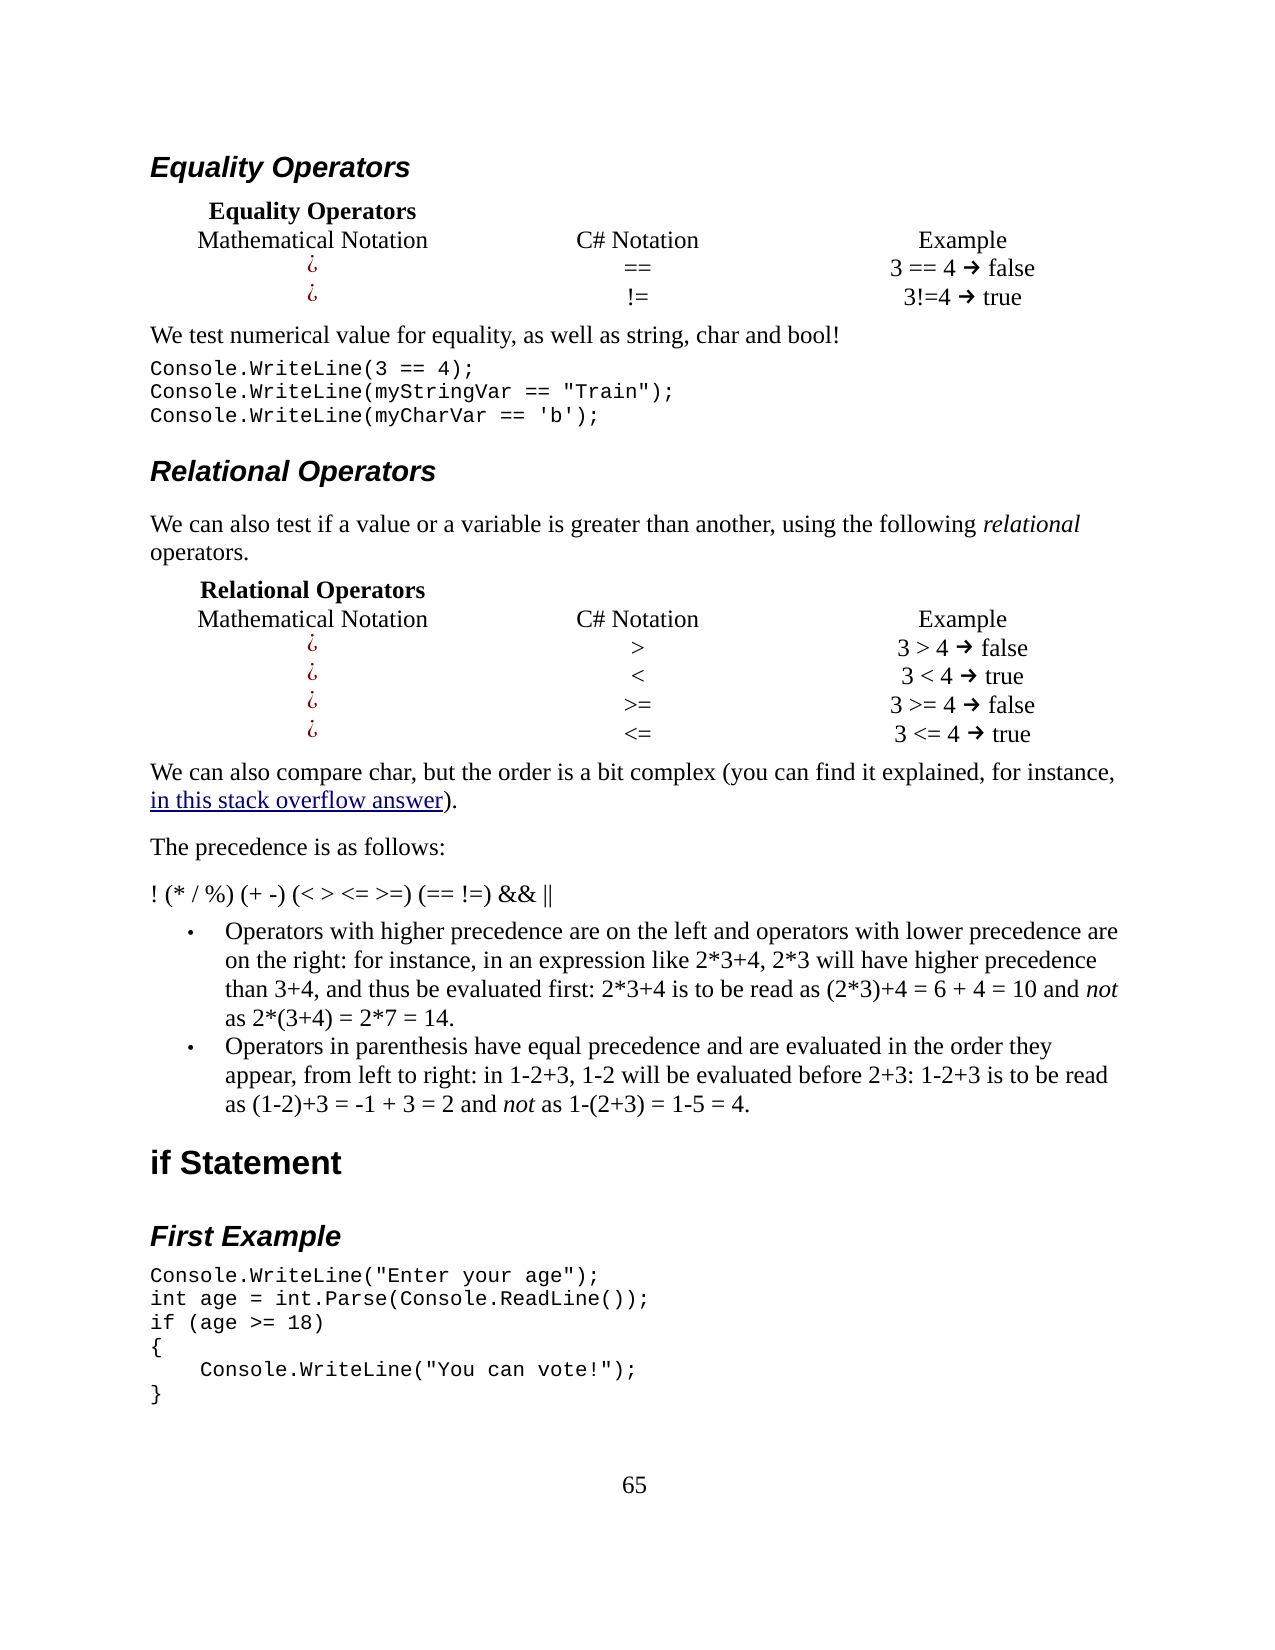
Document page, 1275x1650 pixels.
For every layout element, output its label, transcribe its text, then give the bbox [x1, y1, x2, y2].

text int age = int.Parse(Console.ReadLine()); [150, 1288, 1125, 1312]
text Console.WriteLine("You can vote!"); [150, 1359, 1125, 1383]
table_cell Mathematical Notation [150, 604, 475, 633]
text } [150, 1383, 1125, 1407]
table_cell >= [475, 690, 800, 719]
text Console.WriteLine(3 == 4); [150, 358, 1125, 381]
table_cell 3 == 4 false [800, 254, 1125, 282]
table_cell 3 <= 4 true [800, 719, 1125, 748]
subtitle if Statement [150, 1143, 1125, 1181]
table_header Equality Operators [150, 196, 475, 225]
table_cell [150, 254, 475, 282]
text Console.WriteLine(myStringVar == "Train"); [150, 381, 1125, 405]
table_cell <= [475, 719, 800, 748]
table_cell 3 < 4 true [800, 661, 1125, 690]
text if (age >= 18) [150, 1312, 1125, 1336]
table_cell [150, 661, 475, 690]
text We test numerical value for equality, as well as string, char and bool! [150, 320, 1125, 349]
table_header [800, 196, 1125, 225]
table_cell < [475, 661, 800, 690]
text We can also compare char, but the order is a bit complex (you can find it explained, for instance, in this stack overflow answer). [150, 757, 1125, 814]
text Console.WriteLine(myCharVar == 'b'); [150, 405, 1125, 429]
table_cell > [475, 633, 800, 661]
text The precedence is as follows: [150, 832, 1125, 861]
table_cell != [475, 282, 800, 311]
table_cell 3!=4 true [800, 282, 1125, 311]
table_header [475, 196, 800, 225]
list Operators with higher precedence are on the left and operators with lower precedence are on the right: for instance, in an expression like 2*3+4, 2*3 will have higher precedence than 3+4, and thus be evaluated first: 2*3+4 is to be read as (2*3)+4 = 6 + 4 = 10 and not as 2*(3+4) = 2*7 = 14. [187, 916, 1125, 1031]
list Operators in parenthesis have equal precedence and are evaluated in the order they appear, from left to right: in 1-2+3, 1-2 will be evaluated before 2+3: 1-2+3 is to be read as (1-2)+3 = -1 + 3 = 2 and not as 1-(2+3) = 1-5 = 4. [187, 1031, 1125, 1118]
table_cell C# Notation [475, 604, 800, 633]
subtitle Relational Operators [150, 454, 1125, 487]
subtitle First Example [150, 1219, 1125, 1252]
text { [150, 1336, 1125, 1359]
table_cell [150, 633, 475, 661]
table_cell 3 >= 4 false [800, 690, 1125, 719]
table_cell == [475, 254, 800, 282]
table_cell [150, 719, 475, 748]
table_cell Mathematical Notation [150, 225, 475, 253]
table_cell [150, 690, 475, 719]
table_header [475, 575, 800, 604]
table_cell 3 > 4 false [800, 633, 1125, 661]
table_cell [150, 282, 475, 311]
table_cell Example [800, 604, 1125, 633]
table_cell C# Notation [475, 225, 800, 253]
subtitle Equality Operators [150, 150, 1125, 183]
table_header Relational Operators [150, 575, 475, 604]
text We can also test if a value or a variable is greater than another, using the following relational operators. [150, 509, 1125, 566]
text ! (* / %) (+ -) (< > <= >=) (== !=) && || [150, 879, 1125, 907]
text Console.WriteLine("Enter your age"); [150, 1265, 1125, 1288]
table_header [800, 575, 1125, 604]
table_cell Example [800, 225, 1125, 253]
